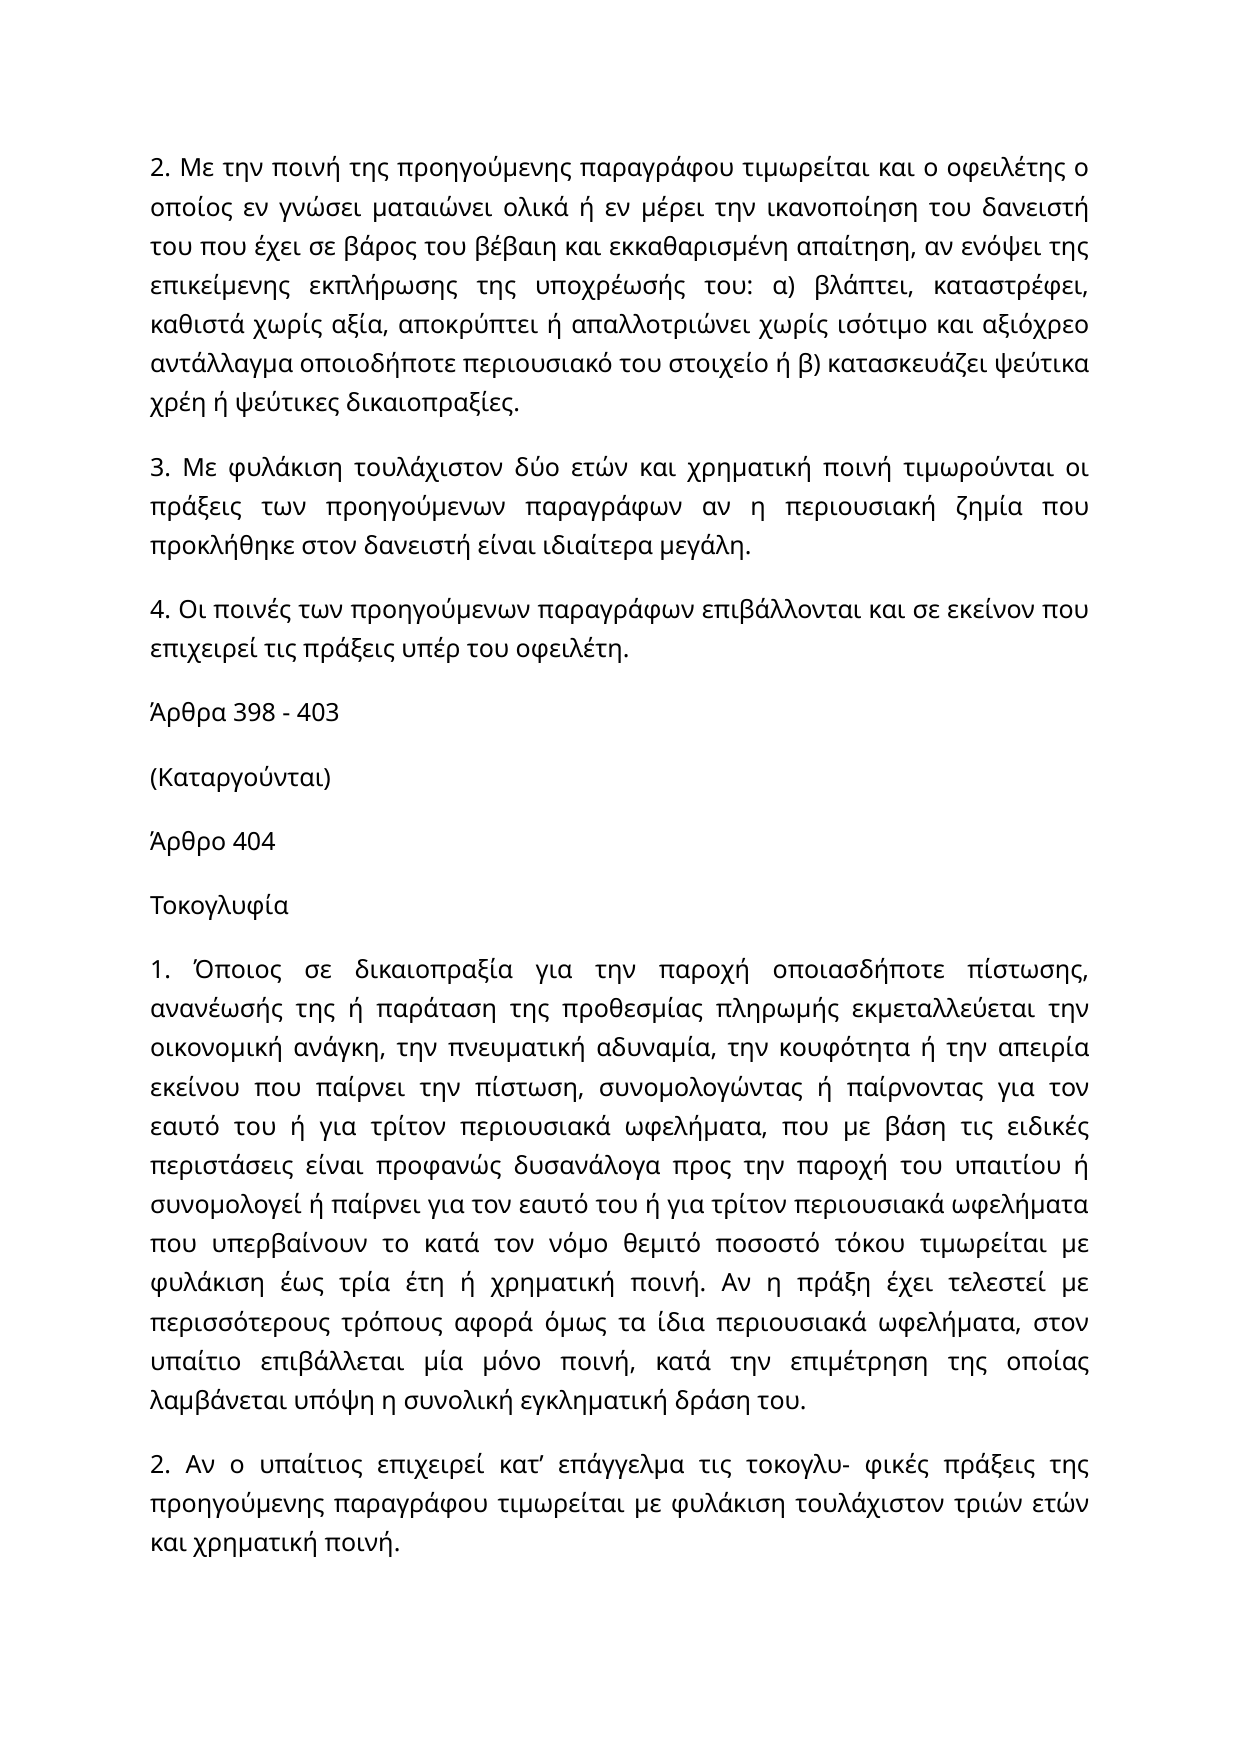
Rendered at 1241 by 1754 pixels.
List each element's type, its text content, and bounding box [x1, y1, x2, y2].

text 2. Με την ποινή της προηγούμενης παραγράφου τιμωρείται και ο οφειλέτης ο οποίος εν γνώσει ματαιώνει ολικά ή εν μέρει την ικανοποίηση του δανειστή του που έχει σε βάρος του βέβαιη και εκκαθαρισμένη απαίτηση, αν ενόψει της επικείμενης εκπλήρωσης της υποχρέωσής του: α) βλάπτει, καταστρέφει, καθιστά χωρίς αξία, αποκρύπτει ή απαλλοτριώνει χωρίς ισότιμο και αξιόχρεο αντάλλαγμα οποιοδήποτε περιουσιακό του στοιχείο ή β) κατασκευάζει ψεύτικα χρέη ή ψεύτικες δικαιοπραξίες. [150, 150, 1090, 419]
text Άρθρα 398 - 403 [150, 695, 1090, 729]
text 2. Αν ο υπαίτιος επιχειρεί κατ’ επάγγελμα τις τοκογλυ- φικές πράξεις της προηγούμενης παραγράφου τιμωρείται με φυλάκιση τουλάχιστον τριών ετών και χρηματική ποινή. [150, 1447, 1090, 1559]
text Άρθρο 404 [150, 823, 1090, 857]
text 3. Με φυλάκιση τουλάχιστον δύο ετών και χρηματική ποινή τιμωρούνται οι πράξεις των προηγούμενων παραγράφων αν η περιουσιακή ζημία που προκλήθηκε στον δανειστή είναι ιδιαίτερα μεγάλη. [150, 449, 1090, 562]
text 4. Οι ποινές των προηγούμενων παραγράφων επιβάλλονται και σε εκείνον που επιχειρεί τις πράξεις υπέρ του οφειλέτη. [150, 592, 1090, 665]
text (Καταργούνται) [150, 759, 1090, 793]
text Τοκογλυφία [150, 887, 1090, 922]
text 1. Όποιος σε δικαιοπραξία για την παροχή οποιασδήποτε πίστωσης, ανανέωσής της ή παράταση της προθεσμίας πληρωμής εκμεταλλεύεται την οικονομική ανάγκη, την πνευματική αδυναμία, την κουφότητα ή την απειρία εκείνου που παίρνει την πίστωση, συνομολογώντας ή παίρνοντας για τον εαυτό του ή για τρίτον περιουσιακά ωφελήματα, που με βάση τις ειδικές περιστάσεις είναι προφανώς δυσανάλογα προς την παροχή του υπαιτίου ή συνομολογεί ή παίρνει για τον εαυτό του ή για τρίτον περιουσιακά ωφελήματα που υπερβαίνουν το κατά τον νόμο θεμιτό ποσοστό τόκου τιμωρείται με φυλάκιση έως τρία έτη ή χρηματική ποινή. Αν η πράξη έχει τελεστεί με περισσότερους τρόπους αφορά όμως τα ίδια περιουσιακά ωφελήματα, στον υπαίτιο επιβάλλεται μία μόνο ποινή, κατά την επιμέτρηση της οποίας λαμβάνεται υπόψη η συνολική εγκληματική δράση του. [150, 952, 1090, 1417]
